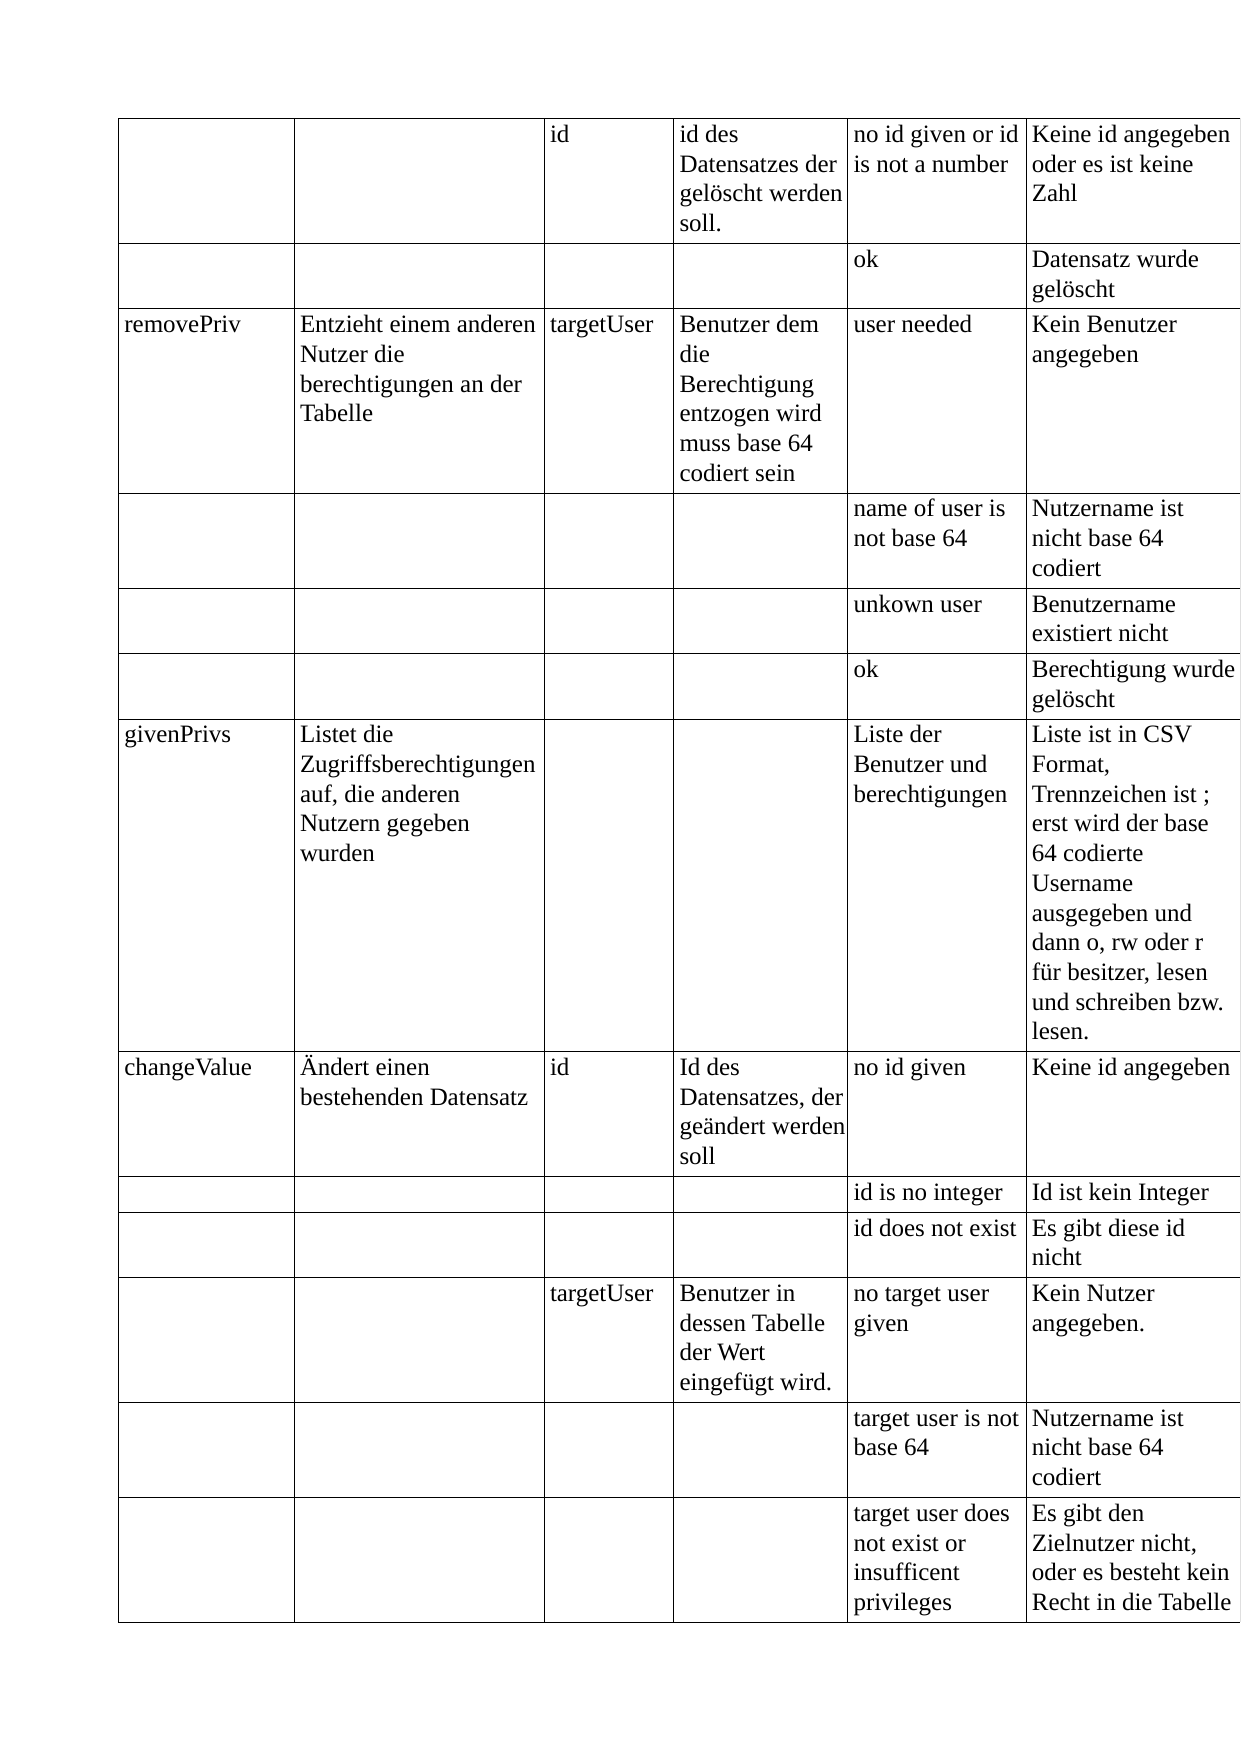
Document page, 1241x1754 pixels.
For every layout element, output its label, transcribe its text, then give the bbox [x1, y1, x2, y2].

table_cell [119, 1403, 294, 1497]
table_cell [674, 1498, 847, 1622]
table_cell Entzieht einem anderen Nutzer die berechtigungen an der Tabelle [295, 309, 544, 492]
table_cell targetUser [545, 309, 673, 492]
table_cell no id given or id is not a number [848, 119, 1026, 243]
table_cell [119, 1177, 294, 1212]
table_cell id [545, 1052, 673, 1176]
table_cell [295, 494, 544, 588]
table_cell Nutzername ist nicht base 64 codiert [1027, 1403, 1240, 1497]
table_cell [295, 119, 544, 243]
table_cell Es gibt den Zielnutzer nicht, oder es besteht kein Recht in die Tabelle [1027, 1498, 1240, 1622]
table_cell [119, 1278, 294, 1402]
table_cell [674, 1213, 847, 1277]
table_cell ok [848, 244, 1026, 308]
table_cell [545, 244, 673, 308]
table_cell [119, 1213, 294, 1277]
table_cell [295, 1177, 544, 1212]
table_cell [295, 1278, 544, 1402]
table_cell [545, 654, 673, 718]
table_cell [119, 494, 294, 588]
table_cell [295, 589, 544, 653]
table_cell [545, 494, 673, 588]
table_cell [674, 589, 847, 653]
table_cell Benutzername existiert nicht [1027, 589, 1240, 653]
table_cell [545, 589, 673, 653]
table_cell Id ist kein Integer [1027, 1177, 1240, 1212]
table_cell [545, 720, 673, 1051]
table_cell Kein Benutzer angegeben [1027, 309, 1240, 492]
table_cell [119, 1498, 294, 1622]
table_cell target user does not exist or insufficent privileges [848, 1498, 1026, 1622]
table_cell [674, 494, 847, 588]
table_cell Keine id angegeben [1027, 1052, 1240, 1176]
table_cell givenPrivs [119, 720, 294, 1051]
table_cell [119, 244, 294, 308]
table_cell Kein Nutzer angegeben. [1027, 1278, 1240, 1402]
table_cell Listet die Zugriffsberechtigungen auf, die anderen Nutzern gegeben wurden [295, 720, 544, 1051]
table_cell Benutzer dem die Berechtigung entzogen wird muss base 64 codiert sein [674, 309, 847, 492]
table_cell Berechtigung wurde gelöscht [1027, 654, 1240, 718]
table_cell user needed [848, 309, 1026, 492]
table_cell no target user given [848, 1278, 1026, 1402]
table_cell [119, 589, 294, 653]
table_cell [295, 244, 544, 308]
table_cell name of user is not base 64 [848, 494, 1026, 588]
table_cell id des Datensatzes der gelöscht werden soll. [674, 119, 847, 243]
table_cell id is no integer [848, 1177, 1026, 1212]
table_cell [674, 720, 847, 1051]
table_cell Liste der Benutzer und berechtigungen [848, 720, 1026, 1051]
table_cell ok [848, 654, 1026, 718]
table_cell id [545, 119, 673, 243]
table_cell [674, 654, 847, 718]
table_cell Es gibt diese id nicht [1027, 1213, 1240, 1277]
table_cell targetUser [545, 1278, 673, 1402]
table_cell id does not exist [848, 1213, 1026, 1277]
table_cell [295, 1213, 544, 1277]
table_cell Ändert einen bestehenden Datensatz [295, 1052, 544, 1176]
table_cell [295, 1403, 544, 1497]
table_cell [545, 1498, 673, 1622]
table_cell [295, 654, 544, 718]
table_cell [674, 1403, 847, 1497]
table_cell [674, 1177, 847, 1212]
table_cell target user is not base 64 [848, 1403, 1026, 1497]
table_cell [119, 654, 294, 718]
table_cell removePriv [119, 309, 294, 492]
table_cell [119, 119, 294, 243]
table_cell [545, 1403, 673, 1497]
table_cell no id given [848, 1052, 1026, 1176]
table_cell [295, 1498, 544, 1622]
table_cell [545, 1177, 673, 1212]
table_cell Id des Datensatzes, der geändert werden soll [674, 1052, 847, 1176]
table_cell changeValue [119, 1052, 294, 1176]
table_cell [674, 244, 847, 308]
table_cell [545, 1213, 673, 1277]
table_cell unkown user [848, 589, 1026, 653]
table_cell Benutzer in dessen Tabelle der Wert eingefügt wird. [674, 1278, 847, 1402]
table_cell Nutzername ist nicht base 64 codiert [1027, 494, 1240, 588]
table_cell Datensatz wurde gelöscht [1027, 244, 1240, 308]
table_cell Keine id angegeben oder es ist keine Zahl [1027, 119, 1240, 243]
table_cell Liste ist in CSV Format, Trennzeichen ist ; erst wird der base 64 codierte Username ausgegeben und dann o, rw oder r für besitzer, lesen und schreiben bzw. lesen. [1027, 720, 1240, 1051]
